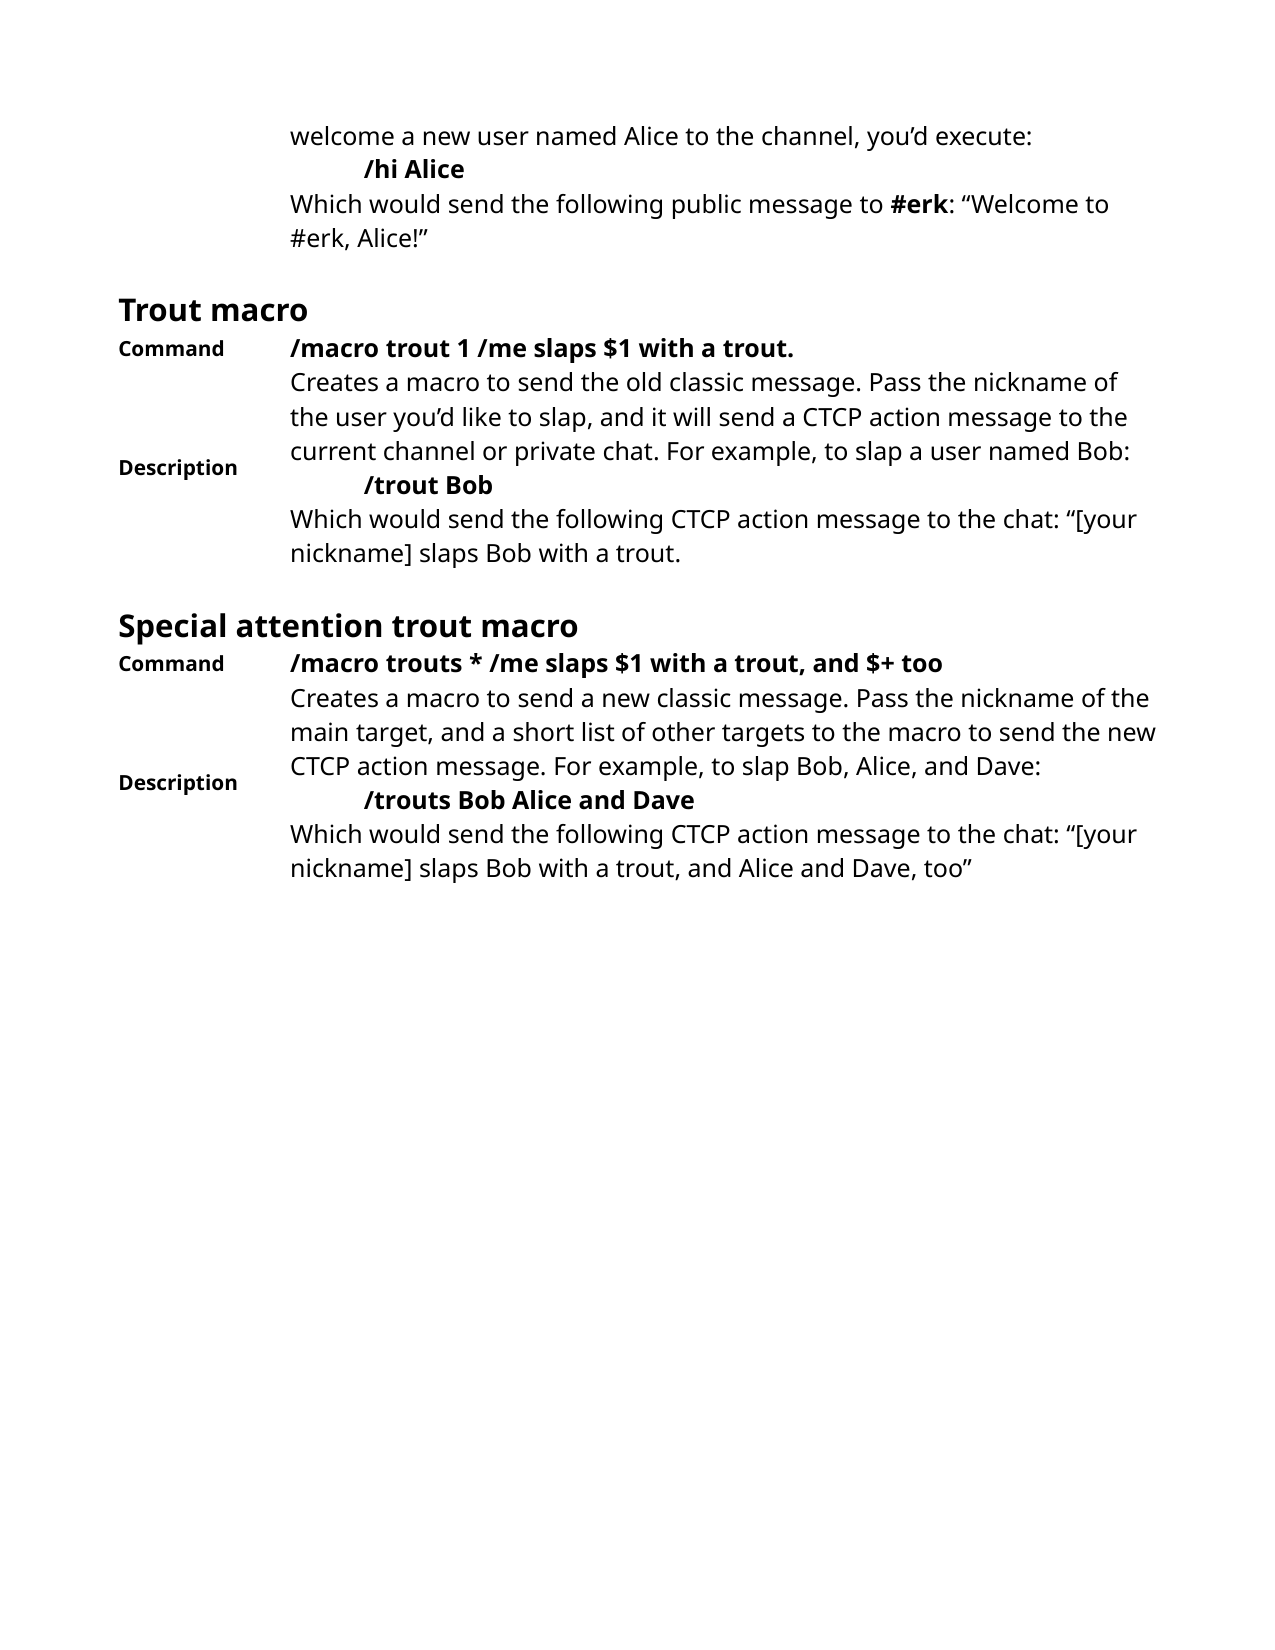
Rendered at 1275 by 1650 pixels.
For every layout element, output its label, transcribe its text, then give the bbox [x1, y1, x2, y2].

table_cell [118, 118, 290, 254]
table_cell Creates a macro to send the old classic message. Pass the nickname of the user you’d like to slap, and it will send a CTCP action message to the current channel or private chat. For example, to slap a user named Bob: /trout Bob Which would send the following CTCP action message to the chat: “[your nickname] slaps Bob with a trout. [290, 365, 1157, 569]
table_cell Creates a macro to send a new classic message. Pass the nickname of the main target, and a short list of other targets to the macro to send the new CTCP action message. For example, to slap Bob, Alice, and Dave: /trouts Bob Alice and Dave Which would send the following CTCP action message to the chat: “[your nickname] slaps Bob with a trout, and Alice and Dave, too” [290, 680, 1157, 884]
table_header Command [118, 646, 290, 680]
table_cell welcome a new user named Alice to the channel, you’d execute: /hi Alice Which would send the following public message to #erk: “Welcome to #erk, Alice!” [290, 118, 1157, 254]
table_cell Description [118, 680, 290, 884]
table_header /macro trout 1 /me slaps $1 with a trout. [290, 331, 1157, 365]
text Trout macro [118, 288, 1157, 331]
table_header Command [118, 331, 290, 365]
table_header /macro trouts * /me slaps $1 with a trout, and $+ too [290, 646, 1157, 680]
table_cell Description [118, 365, 290, 569]
text Special attention trout macro [118, 603, 1157, 646]
